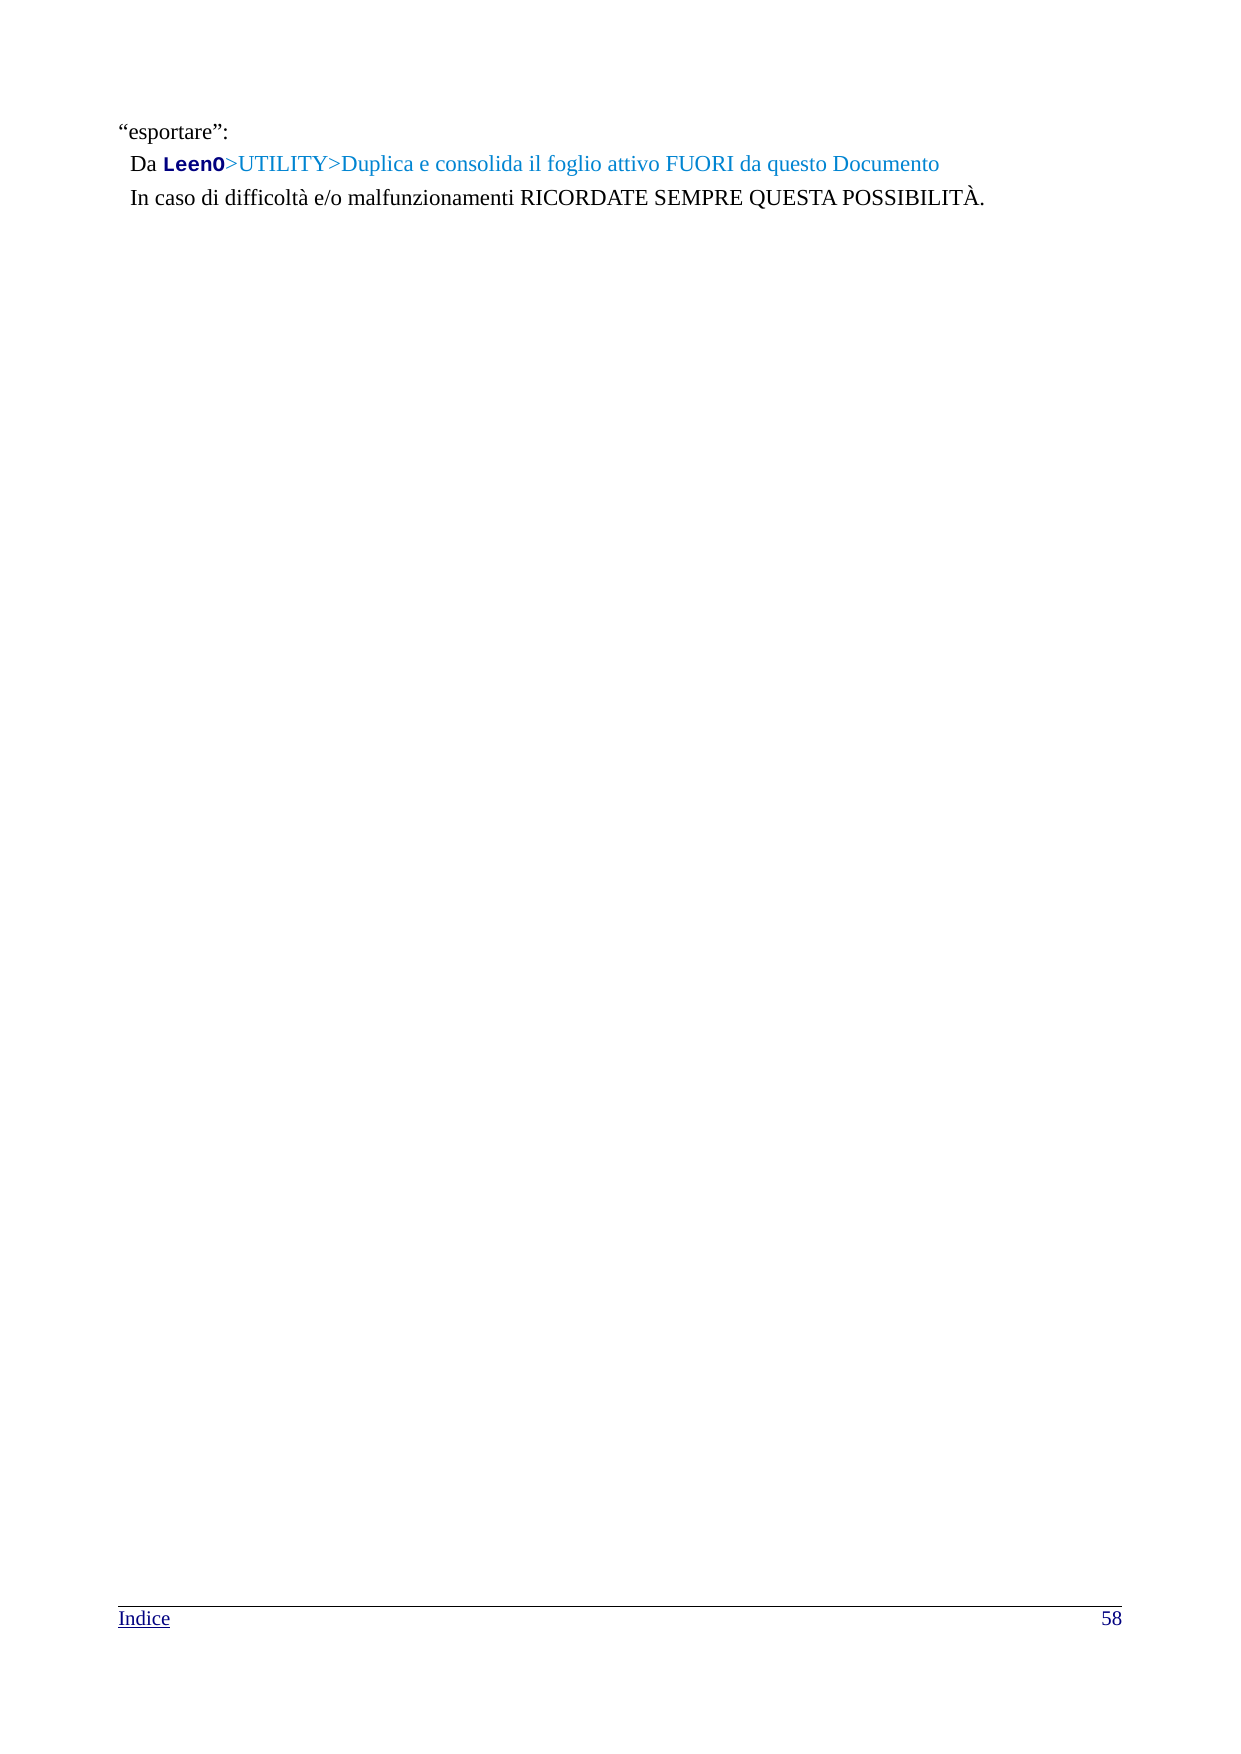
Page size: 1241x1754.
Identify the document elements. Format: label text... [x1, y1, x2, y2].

text Da LeenO>UTILITY>Duplica e consolida il foglio attivo FUORI da questo Documento [118, 150, 1122, 178]
text In caso di difficoltà e/o malfunzionamenti RICORDATE SEMPRE QUESTA POSSIBILITÀ. [118, 184, 1122, 210]
text “esportare”: [118, 118, 1122, 144]
